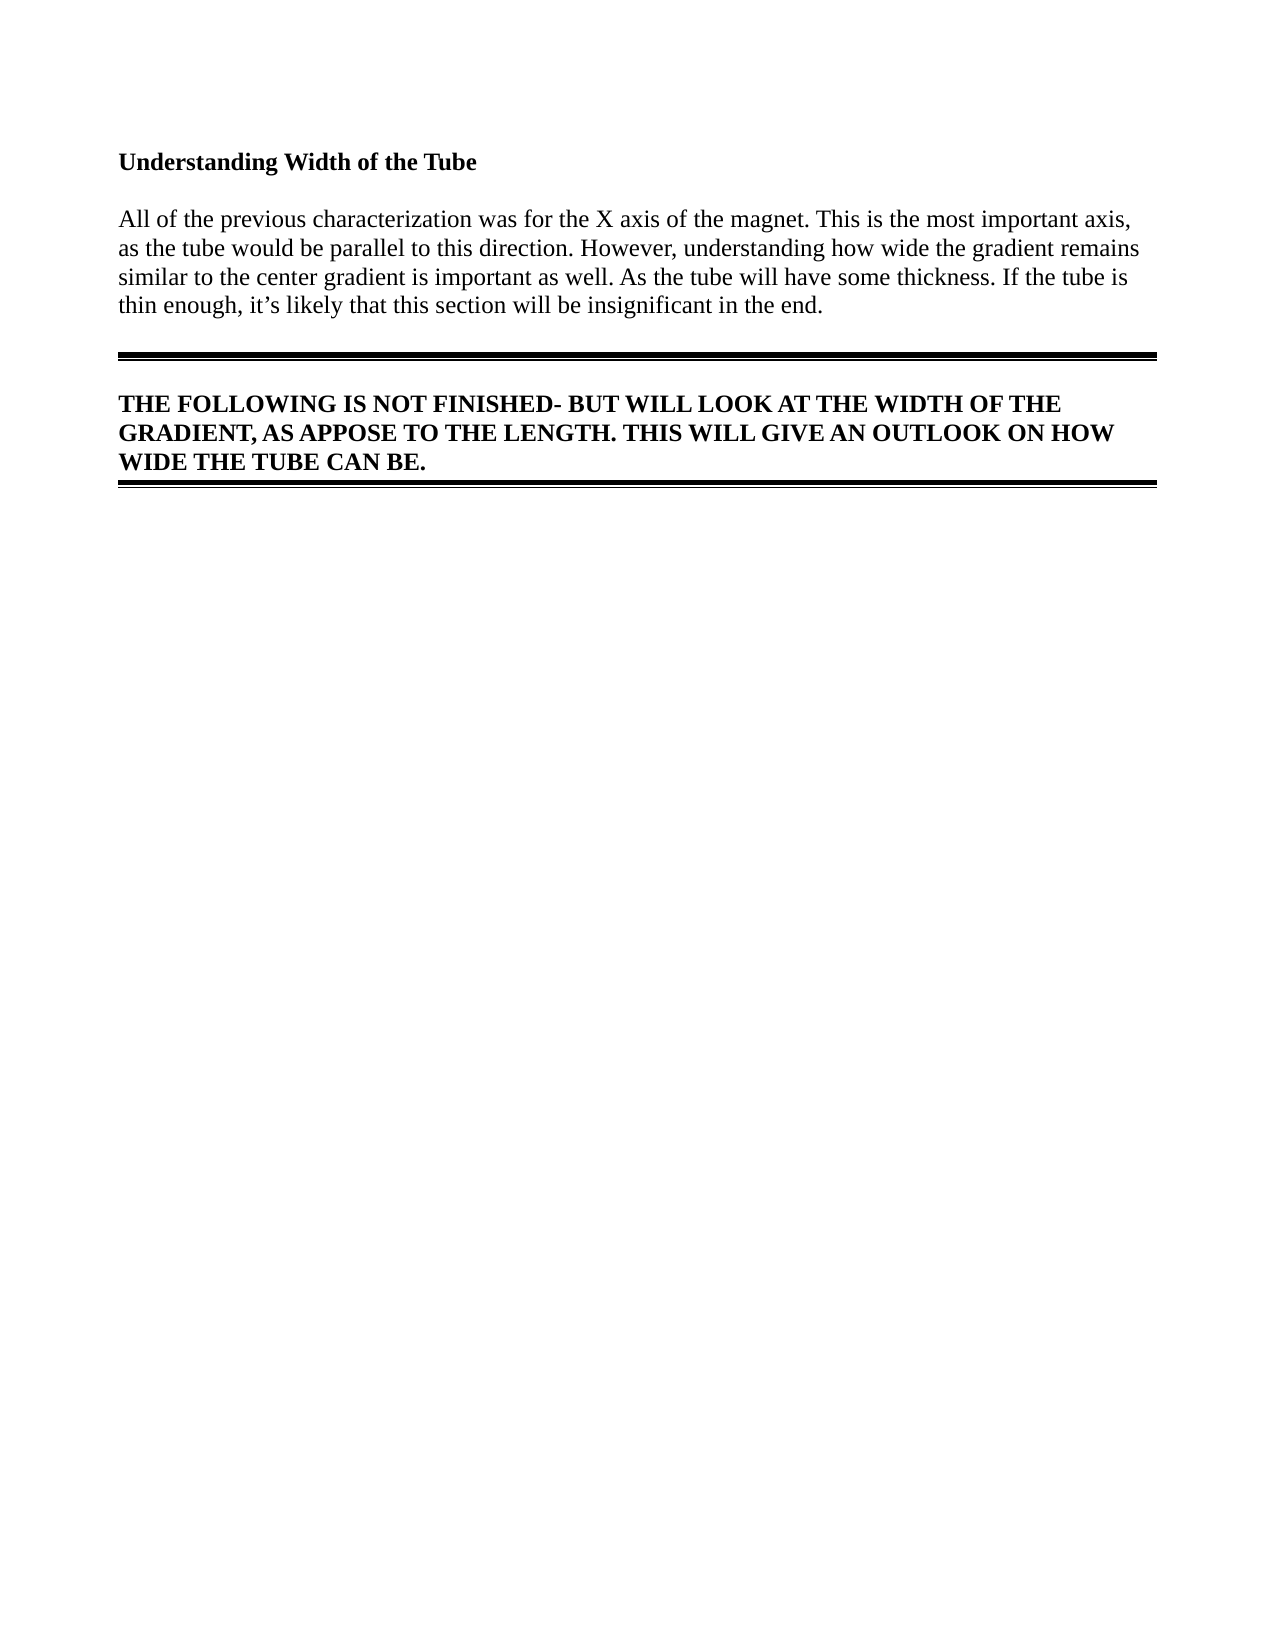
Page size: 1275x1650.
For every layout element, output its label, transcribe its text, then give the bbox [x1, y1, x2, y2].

text All of the previous characterization was for the X axis of the magnet. This is the most important axis, as the tube would be parallel to this direction. However, understanding how wide the gradient remains similar to the center gradient is important as well. As the tube will have some thickness. If the tube is thin enough, it’s likely that this section will be insignificant in the end. [118, 204, 1157, 319]
text THE FOLLOWING IS NOT FINISHED- BUT WILL LOOK AT THE WIDTH OF THE GRADIENT, AS APPOSE TO THE LENGTH. THIS WILL GIVE AN OUTLOOK ON HOW WIDE THE TUBE CAN BE. [118, 389, 1157, 480]
text Understanding Width of the Tube [118, 147, 1157, 176]
